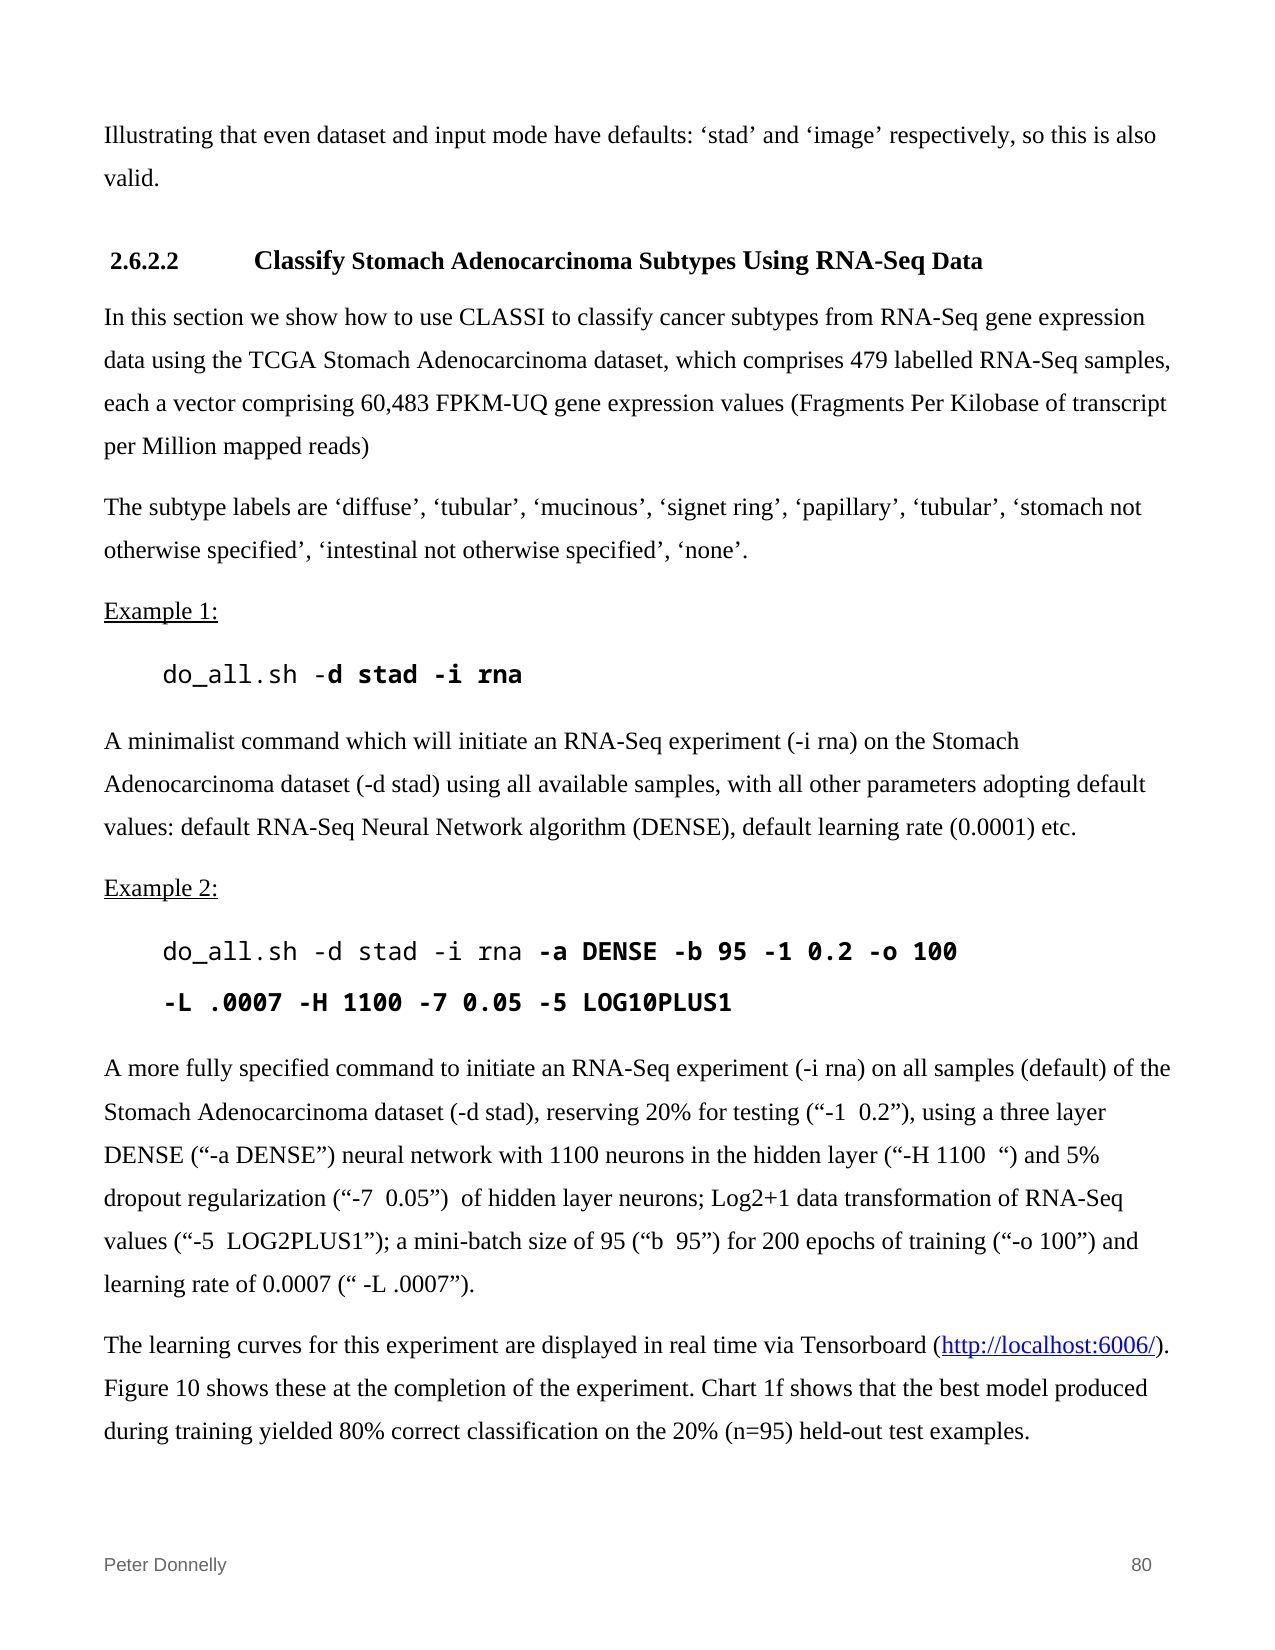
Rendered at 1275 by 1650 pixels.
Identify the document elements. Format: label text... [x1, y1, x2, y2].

text A more fully specified command to initiate an RNA-Seq experiment (-i rna) on all samples (default) of the Stomach Adenocarcinoma dataset (-d stad), reserving 20% for testing (“-1 0.2”), using a three layer DENSE (“-a DENSE”) neural network with 1100 neurons in the hidden layer (“-H 1100 “) and 5% dropout regularization (“-7 0.05”) of hidden layer neurons; Log2+1 data transformation of RNA-Seq values (“-5 LOG2PLUS1”); a mini-batch size of 95 (“b 95”) for 200 epochs of training (“-o 100”) and learning rate of 0.0007 (“ -L .0007”). [103, 1053, 1181, 1298]
text do_all.sh -d stad -i rna [162, 657, 1181, 691]
text Illustrating that even dataset and input mode have defaults: ‘stad’ and ‘image’ respectively, so this is also valid. [103, 120, 1181, 192]
text Example 1: [103, 596, 1181, 625]
text The subtype labels are ‘diffuse’, ‘tubular’, ‘mucinous’, ‘signet ring’, ‘papillary’, ‘tubular’, ‘stomach not otherwise specified’, ‘intestinal not otherwise specified’, ‘none’. [103, 492, 1181, 564]
text The learning curves for this experiment are displayed in real time via Tensorboard (http://localhost:6006/). Figure 10 shows these at the completion of the experiment. Chart 1f shows that the best model produced during training yielded 80% correct classification on the 20% (n=95) held-out test examples. [103, 1330, 1181, 1445]
text Example 2: [103, 873, 1181, 902]
text A minimalist command which will initiate an RNA-Seq experiment (-i rna) on the Stomach Adenocarcinoma dataset (-d stad) using all available samples, with all other parameters adopting default values: default RNA-Seq Neural Network algorithm (DENSE), default learning rate (0.0001) etc. [103, 726, 1181, 841]
text do_all.sh -d stad -i rna -a DENSE -b 95 -1 0.2 -o 100 -L .0007 -H 1100 -7 0.05 -5 LOG10PLUS1 [162, 934, 1181, 1019]
text In this section we show how to use CLASSI to classify cancer subtypes from RNA-Seq gene expression data using the TCGA Stomach Adenocarcinoma dataset, which comprises 479 labelled RNA-Seq samples, each a vector comprising 60,483 FPKM-UQ gene expression values (Fragments Per Kilobase of transcript per Million mapped reads) [103, 302, 1181, 460]
subtitle Classify Stomach Adenocarcinoma Subtypes Using RNA-Seq Data [103, 244, 1181, 276]
